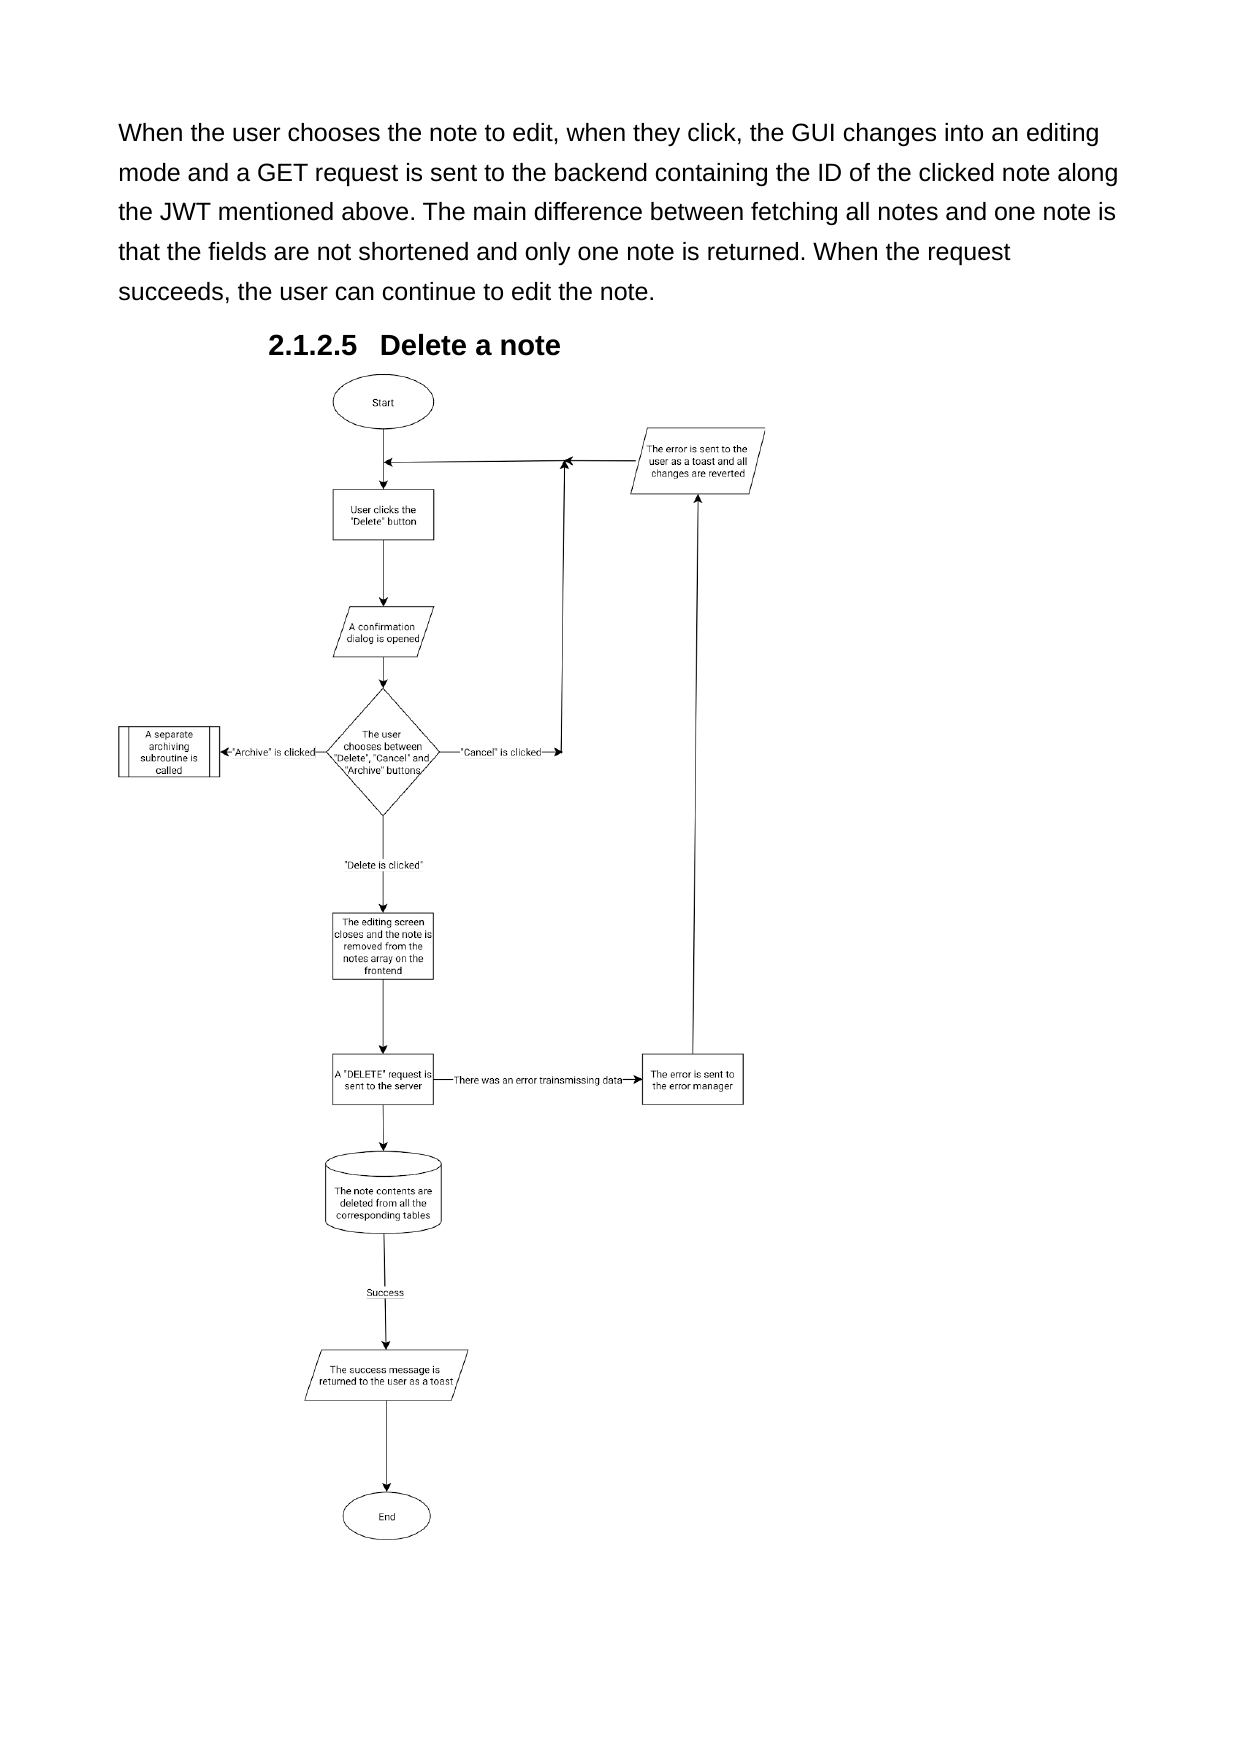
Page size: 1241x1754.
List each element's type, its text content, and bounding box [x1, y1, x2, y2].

subtitle Delete a note [268, 328, 1122, 362]
picture [118, 374, 765, 1540]
text When the user chooses the note to edit, when they click, the GUI changes into an editing mode and a GET request is sent to the backend containing the ID of the clicked note along the JWT mentioned above. The main difference between fetching all notes and one note is that the fields are not shortened and only one note is returned. When the request succeeds, the user can continue to edit the note. [118, 118, 1122, 305]
